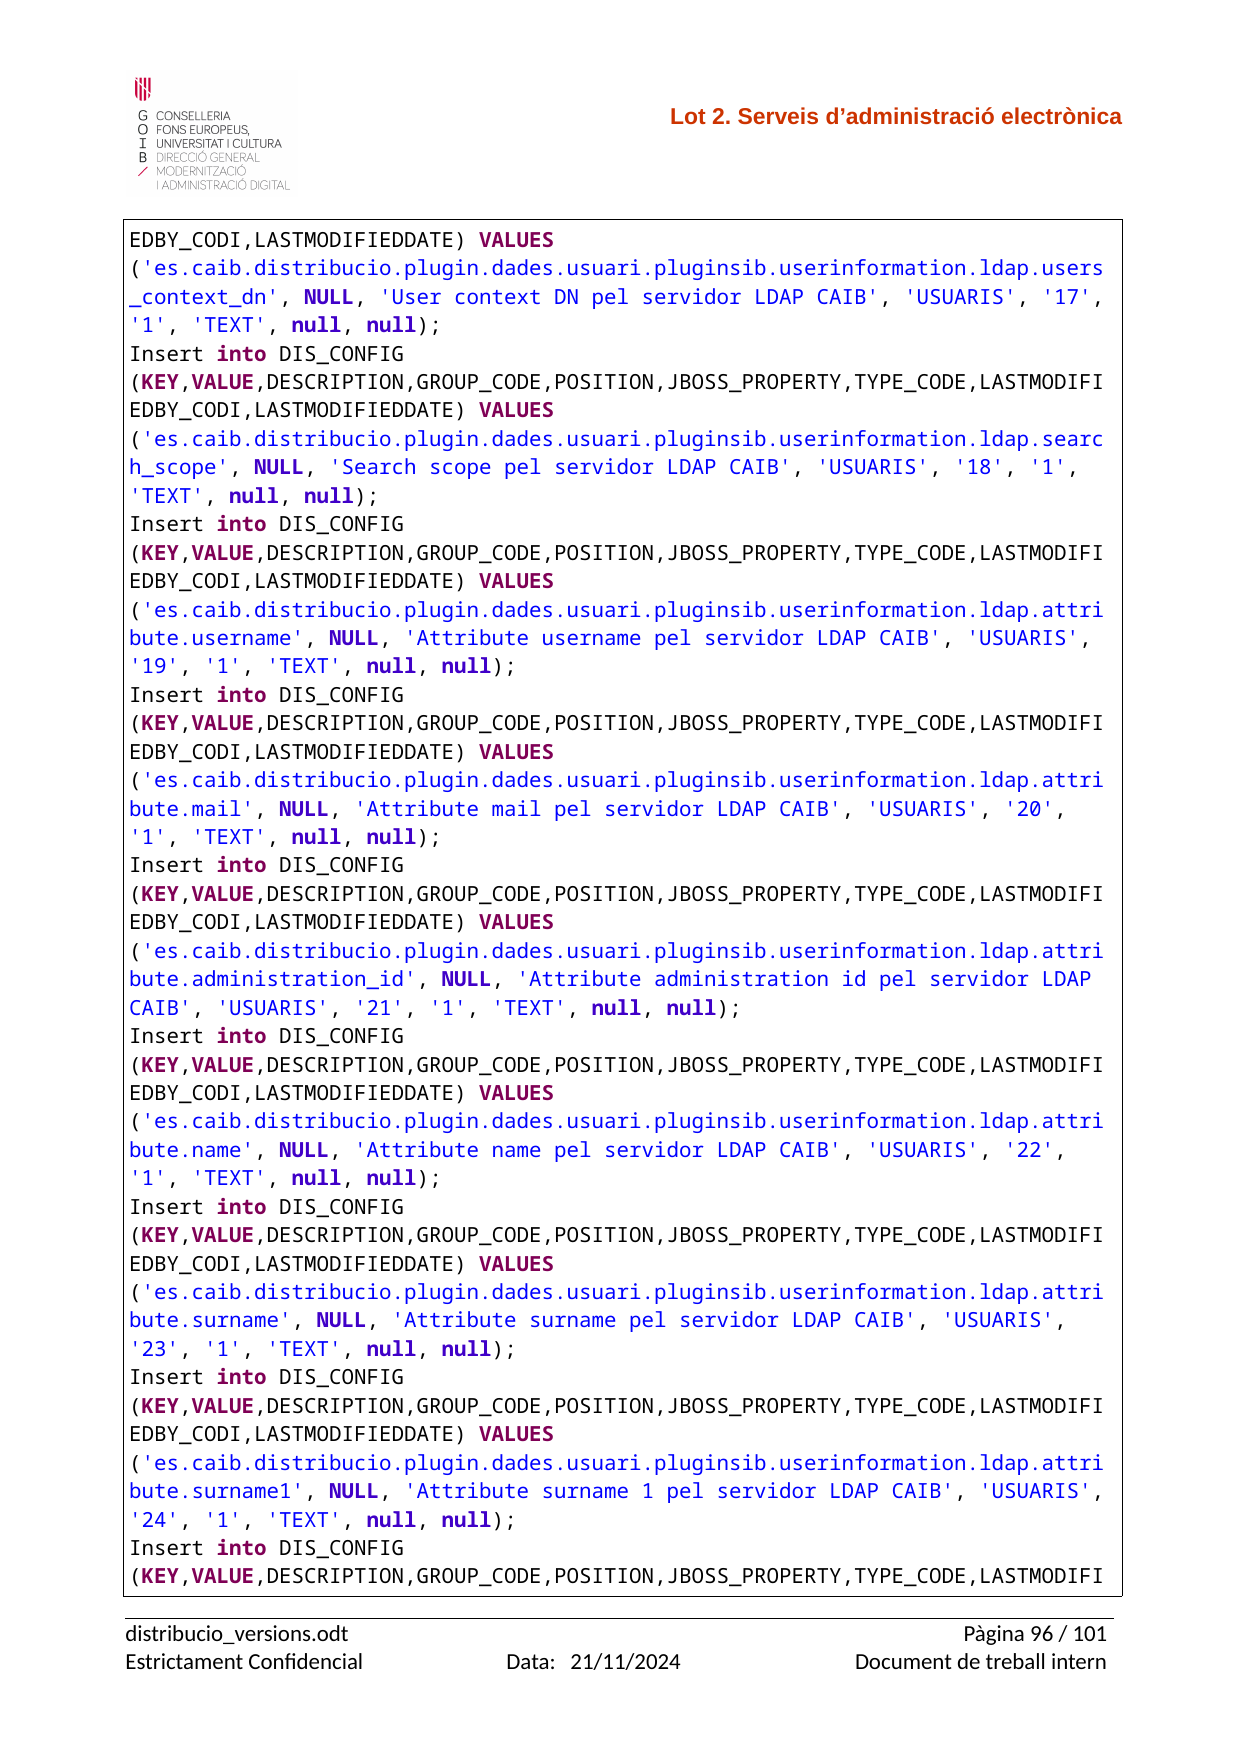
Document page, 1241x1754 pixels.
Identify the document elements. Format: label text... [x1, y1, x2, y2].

picture [126, 70, 299, 197]
table_header EDBY_CODI,LASTMODIFIEDDATE) VALUES ('es.caib.distribucio.plugin.dades.usuari.pluginsib.userinformation.ldap.users_context_dn', NULL, 'User context DN pel servidor LDAP CAIB', 'USUARIS', '17', '1', 'TEXT', null, null); Insert into DIS_CONFIG (KEY,VALUE,DESCRIPTION,GROUP_CODE,POSITION,JBOSS_PROPERTY,TYPE_CODE,LASTMODIFIEDBY_CODI,LASTMODIFIEDDATE) VALUES ('es.caib.distribucio.plugin.dades.usuari.pluginsib.userinformation.ldap.search_scope', NULL, 'Search scope pel servidor LDAP CAIB', 'USUARIS', '18', '1', 'TEXT', null, null); Insert into DIS_CONFIG (KEY,VALUE,DESCRIPTION,GROUP_CODE,POSITION,JBOSS_PROPERTY,TYPE_CODE,LASTMODIFIEDBY_CODI,LASTMODIFIEDDATE) VALUES ('es.caib.distribucio.plugin.dades.usuari.pluginsib.userinformation.ldap.attribute.username', NULL, 'Attribute username pel servidor LDAP CAIB', 'USUARIS', '19', '1', 'TEXT', null, null); Insert into DIS_CONFIG (KEY,VALUE,DESCRIPTION,GROUP_CODE,POSITION,JBOSS_PROPERTY,TYPE_CODE,LASTMODIFIEDBY_CODI,LASTMODIFIEDDATE) VALUES ('es.caib.distribucio.plugin.dades.usuari.pluginsib.userinformation.ldap.attribute.mail', NULL, 'Attribute mail pel servidor LDAP CAIB', 'USUARIS', '20', '1', 'TEXT', null, null); Insert into DIS_CONFIG (KEY,VALUE,DESCRIPTION,GROUP_CODE,POSITION,JBOSS_PROPERTY,TYPE_CODE,LASTMODIFIEDBY_CODI,LASTMODIFIEDDATE) VALUES ('es.caib.distribucio.plugin.dades.usuari.pluginsib.userinformation.ldap.attribute.administration_id', NULL, 'Attribute administration id pel servidor LDAP CAIB', 'USUARIS', '21', '1', 'TEXT', null, null); Insert into DIS_CONFIG (KEY,VALUE,DESCRIPTION,GROUP_CODE,POSITION,JBOSS_PROPERTY,TYPE_CODE,LASTMODIFIEDBY_CODI,LASTMODIFIEDDATE) VALUES ('es.caib.distribucio.plugin.dades.usuari.pluginsib.userinformation.ldap.attribute.name', NULL, 'Attribute name pel servidor LDAP CAIB', 'USUARIS', '22', '1', 'TEXT', null, null); Insert into DIS_CONFIG (KEY,VALUE,DESCRIPTION,GROUP_CODE,POSITION,JBOSS_PROPERTY,TYPE_CODE,LASTMODIFIEDBY_CODI,LASTMODIFIEDDATE) VALUES ('es.caib.distribucio.plugin.dades.usuari.pluginsib.userinformation.ldap.attribute.surname', NULL, 'Attribute surname pel servidor LDAP CAIB', 'USUARIS', '23', '1', 'TEXT', null, null); Insert into DIS_CONFIG (KEY,VALUE,DESCRIPTION,GROUP_CODE,POSITION,JBOSS_PROPERTY,TYPE_CODE,LASTMODIFIEDBY_CODI,LASTMODIFIEDDATE) VALUES ('es.caib.distribucio.plugin.dades.usuari.pluginsib.userinformation.ldap.attribute.surname1', NULL, 'Attribute surname 1 pel servidor LDAP CAIB', 'USUARIS', '24', '1', 'TEXT', null, null); Insert into DIS_CONFIG (KEY,VALUE,DESCRIPTION,GROUP_CODE,POSITION,JBOSS_PROPERTY,TYPE_CODE,LASTMODIFI [124, 220, 1122, 1596]
